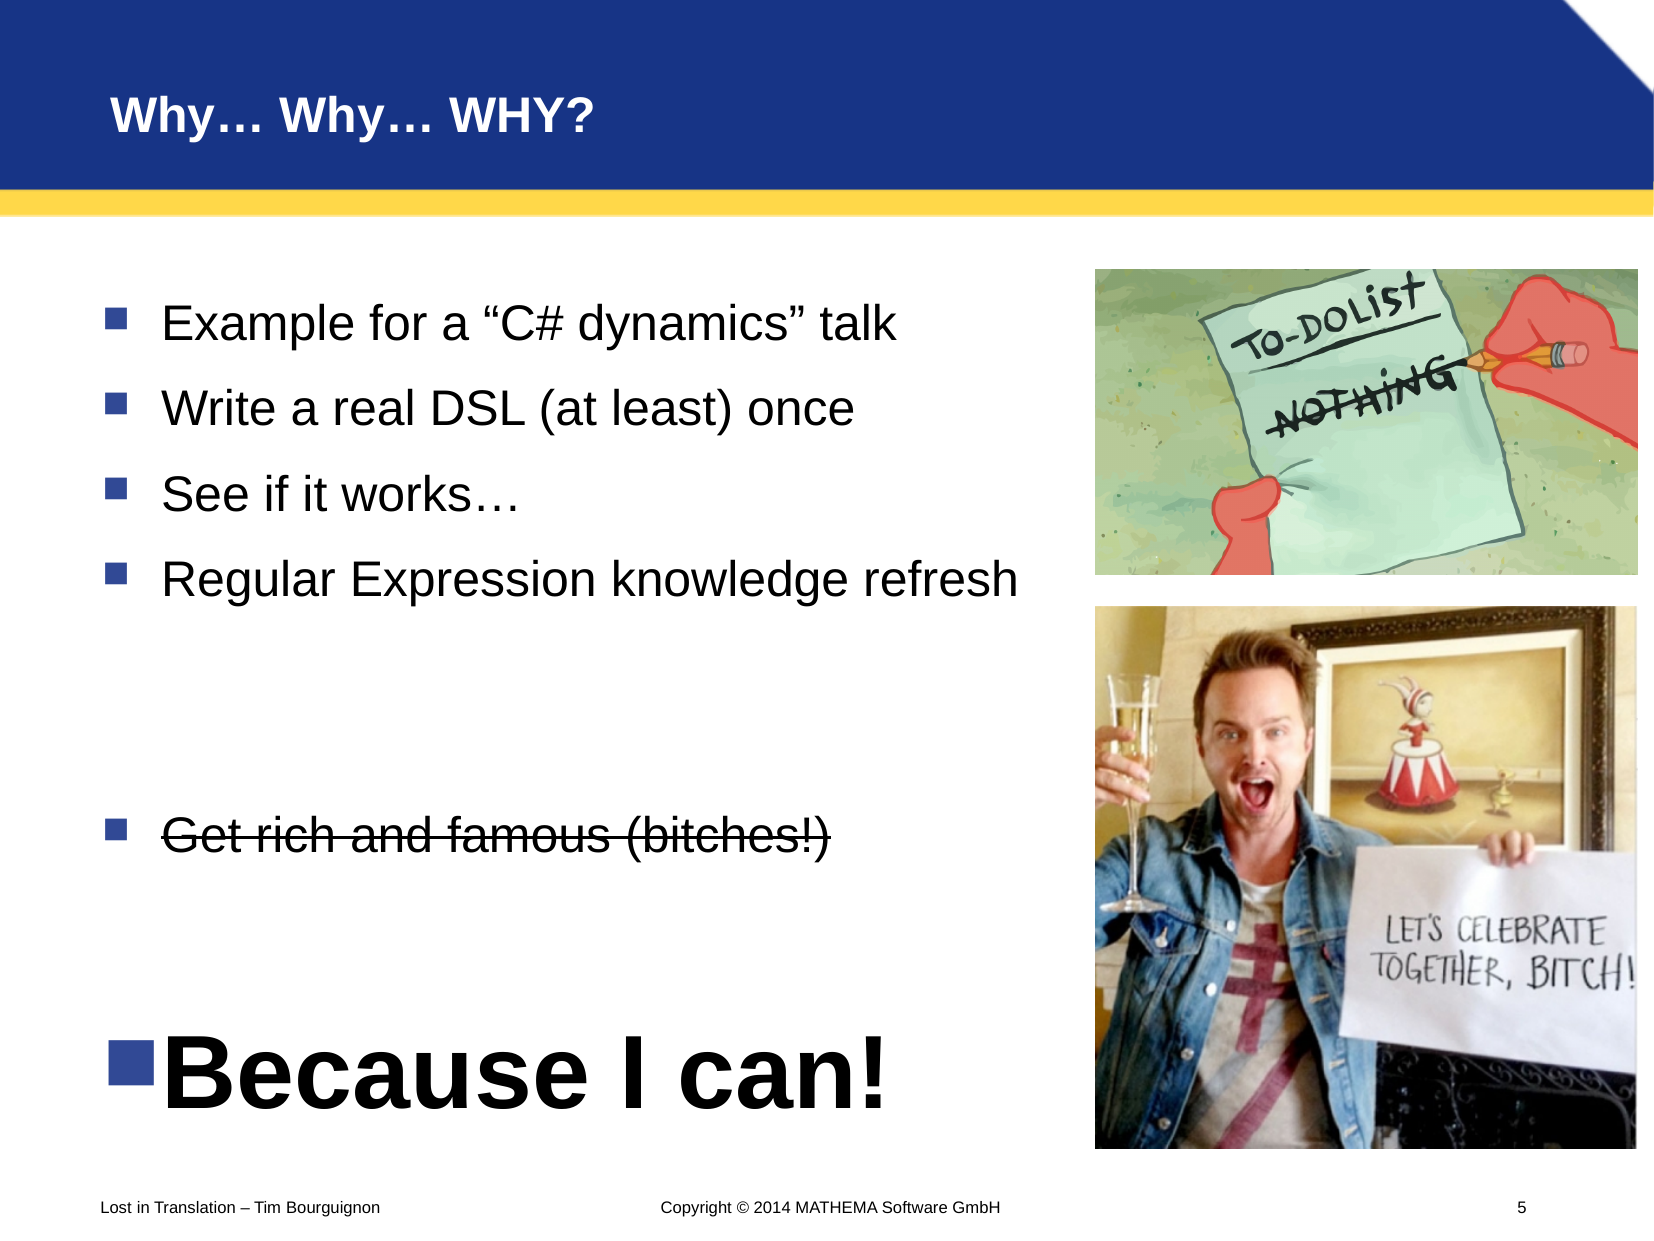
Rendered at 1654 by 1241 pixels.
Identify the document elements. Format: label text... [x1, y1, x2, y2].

title Why… Why… WHY? [110, 69, 1182, 162]
list Example for a “C# dynamics” talk Write a real DSL (at least) once See if it works… Regular Expression knowledge refresh Get rich and famous (bitches!) Because I can! [101, 295, 1528, 1139]
picture [0, 0, 1654, 1241]
